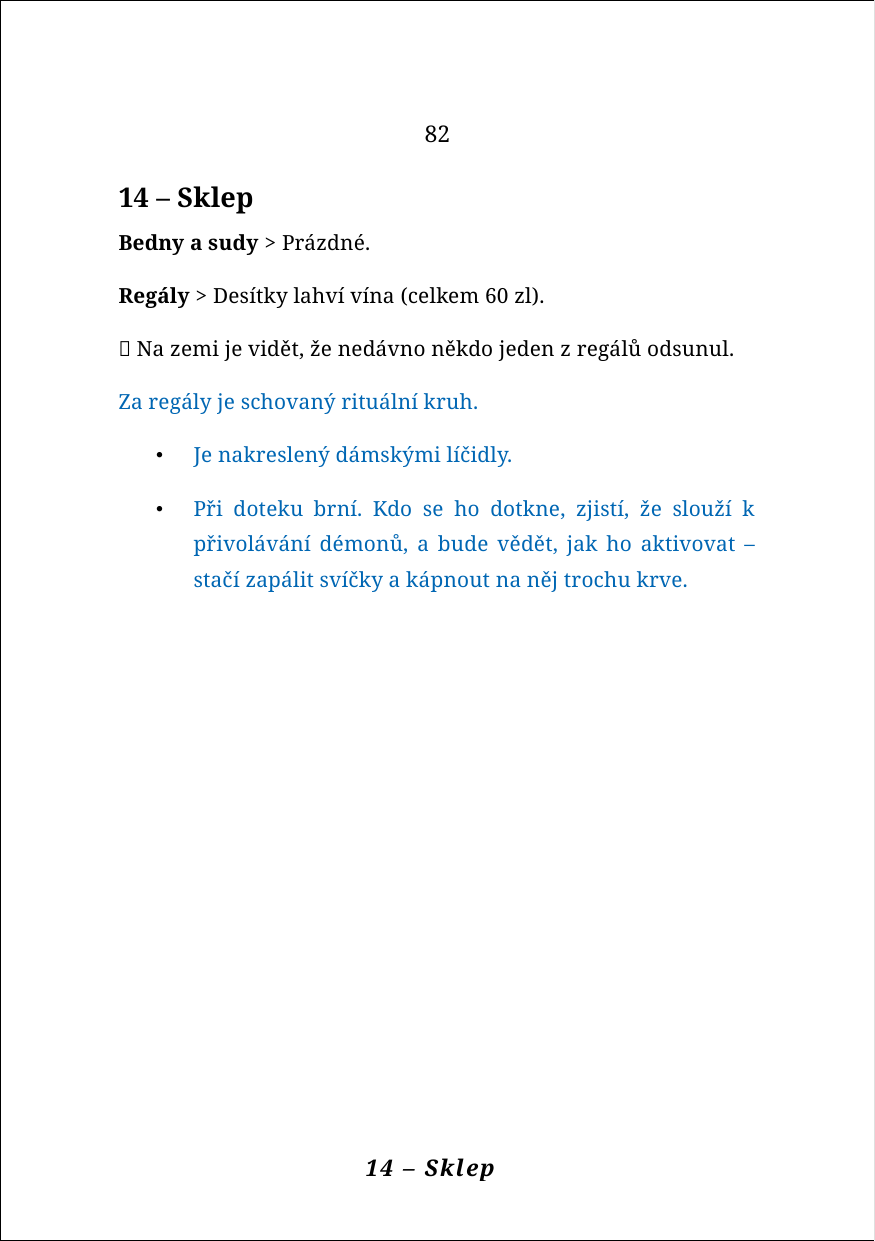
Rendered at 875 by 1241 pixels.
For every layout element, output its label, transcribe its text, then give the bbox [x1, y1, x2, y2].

list Při doteku brní. Kdo se ho dotkne, zjistí, že slouží k přivolávání démonů, a bude vědět, jak ho aktivovat – stačí zapálit svíčky a kápnout na něj trochu krve. [156, 494, 756, 593]
list Je nakreslený dámskými líčidly. [156, 441, 756, 469]
text Bedny a sudy > Prázdné. [118, 228, 756, 256]
text 👣 Na zemi je vidět, že nedávno někdo jeden z regálů odsunul. [118, 334, 756, 362]
text Za regály je schovaný rituální kruh. [118, 387, 756, 416]
subtitle 14 – Sklep [118, 179, 756, 216]
text Regály > Desítky lahví vína (celkem 60 zl). [118, 281, 756, 309]
